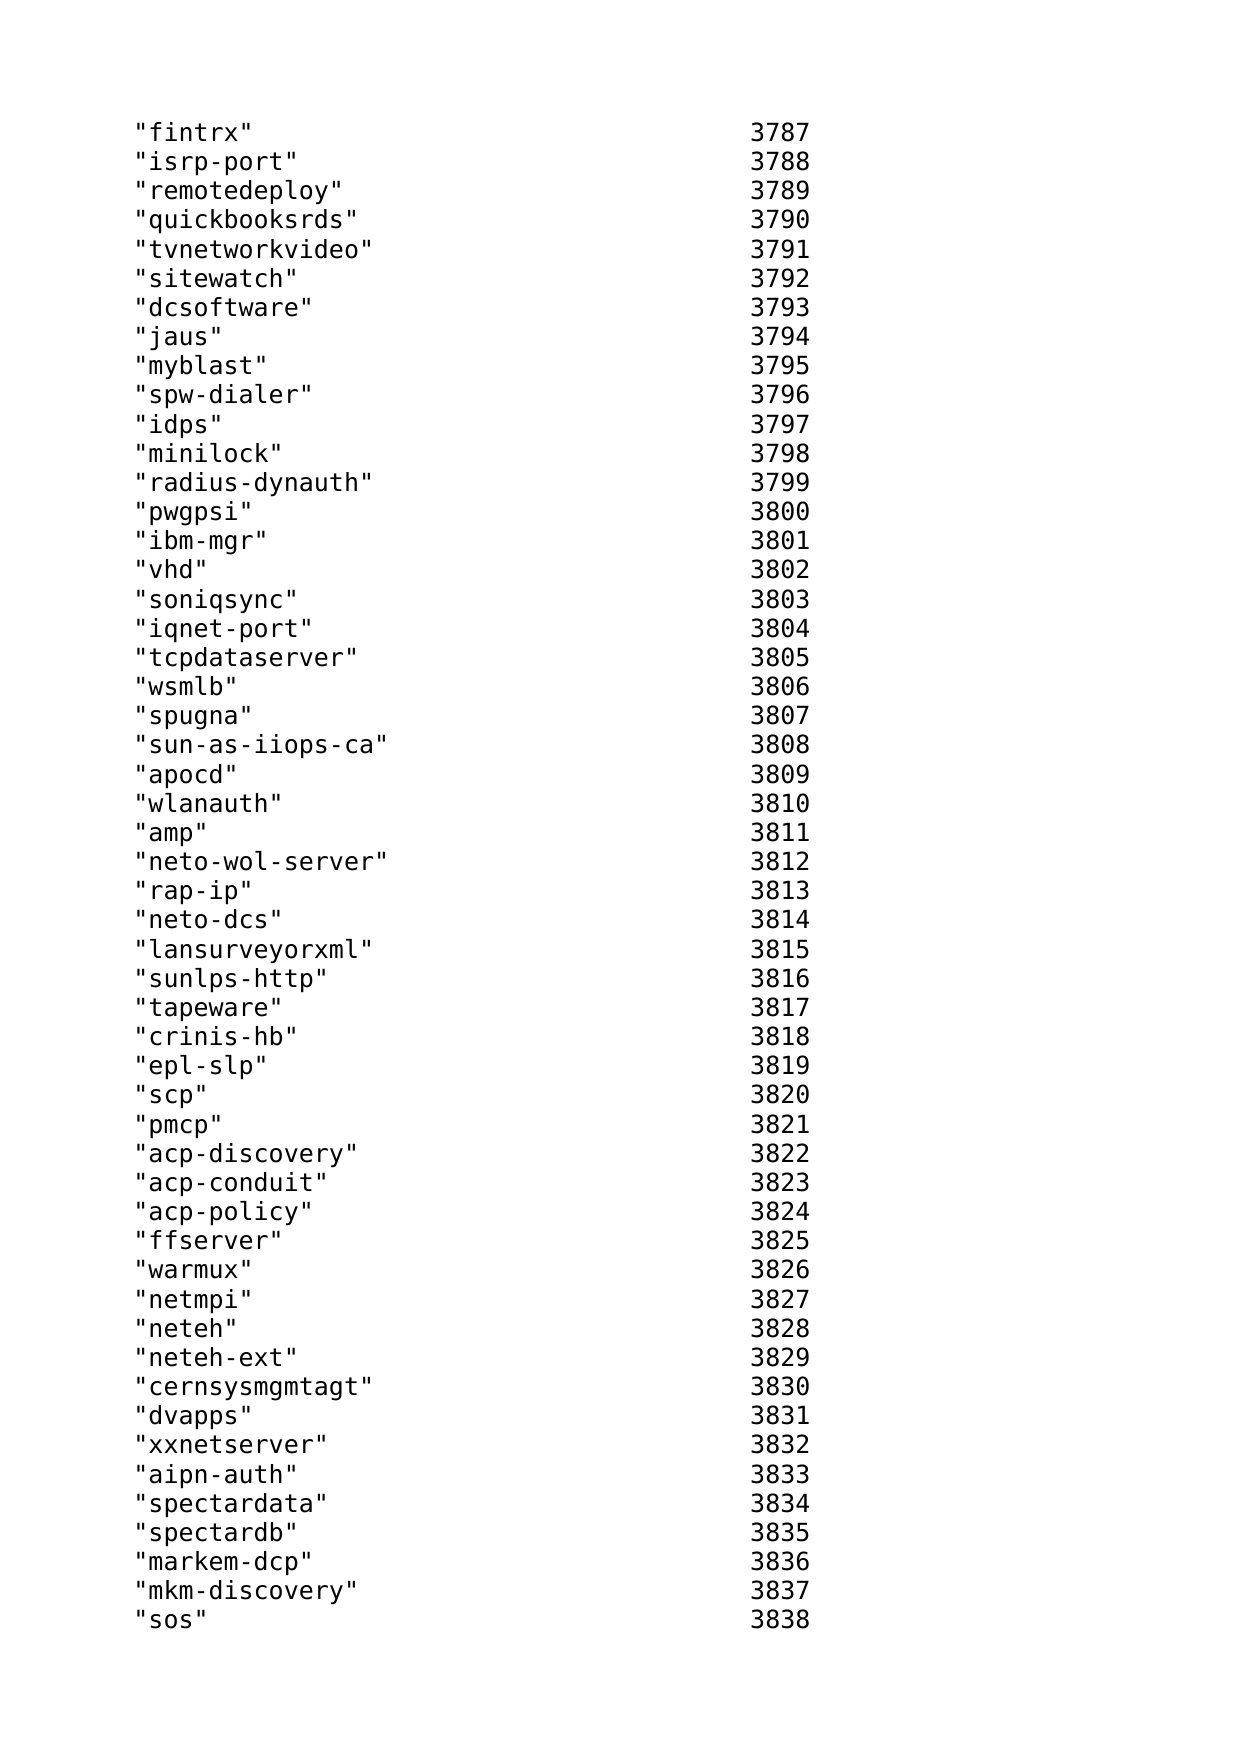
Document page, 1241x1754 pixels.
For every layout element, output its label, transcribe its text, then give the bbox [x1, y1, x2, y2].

text "fintrx" 3787 "isrp-port" 3788 "remotedeploy" 3789 "quickbooksrds" 3790 "tvnetworkvideo" 3791 "sitewatch" 3792 "dcsoftware" 3793 "jaus" 3794 "myblast" 3795 "spw-dialer" 3796 "idps" 3797 "minilock" 3798 "radius-dynauth" 3799 "pwgpsi" 3800 "ibm-mgr" 3801 "vhd" 3802 "soniqsync" 3803 "iqnet-port" 3804 "tcpdataserver" 3805 "wsmlb" 3806 "spugna" 3807 "sun-as-iiops-ca" 3808 "apocd" 3809 "wlanauth" 3810 "amp" 3811 "neto-wol-server" 3812 "rap-ip" 3813 "neto-dcs" 3814 "lansurveyorxml" 3815 "sunlps-http" 3816 "tapeware" 3817 "crinis-hb" 3818 "epl-slp" 3819 "scp" 3820 "pmcp" 3821 "acp-discovery" 3822 "acp-conduit" 3823 "acp-policy" 3824 "ffserver" 3825 "warmux" 3826 "netmpi" 3827 "neteh" 3828 "neteh-ext" 3829 "cernsysmgmtagt" 3830 "dvapps" 3831 "xxnetserver" 3832 "aipn-auth" 3833 "spectardata" 3834 "spectardb" 3835 "markem-dcp" 3836 "mkm-discovery" 3837 "sos" 3838 [118, 118, 1122, 1635]
